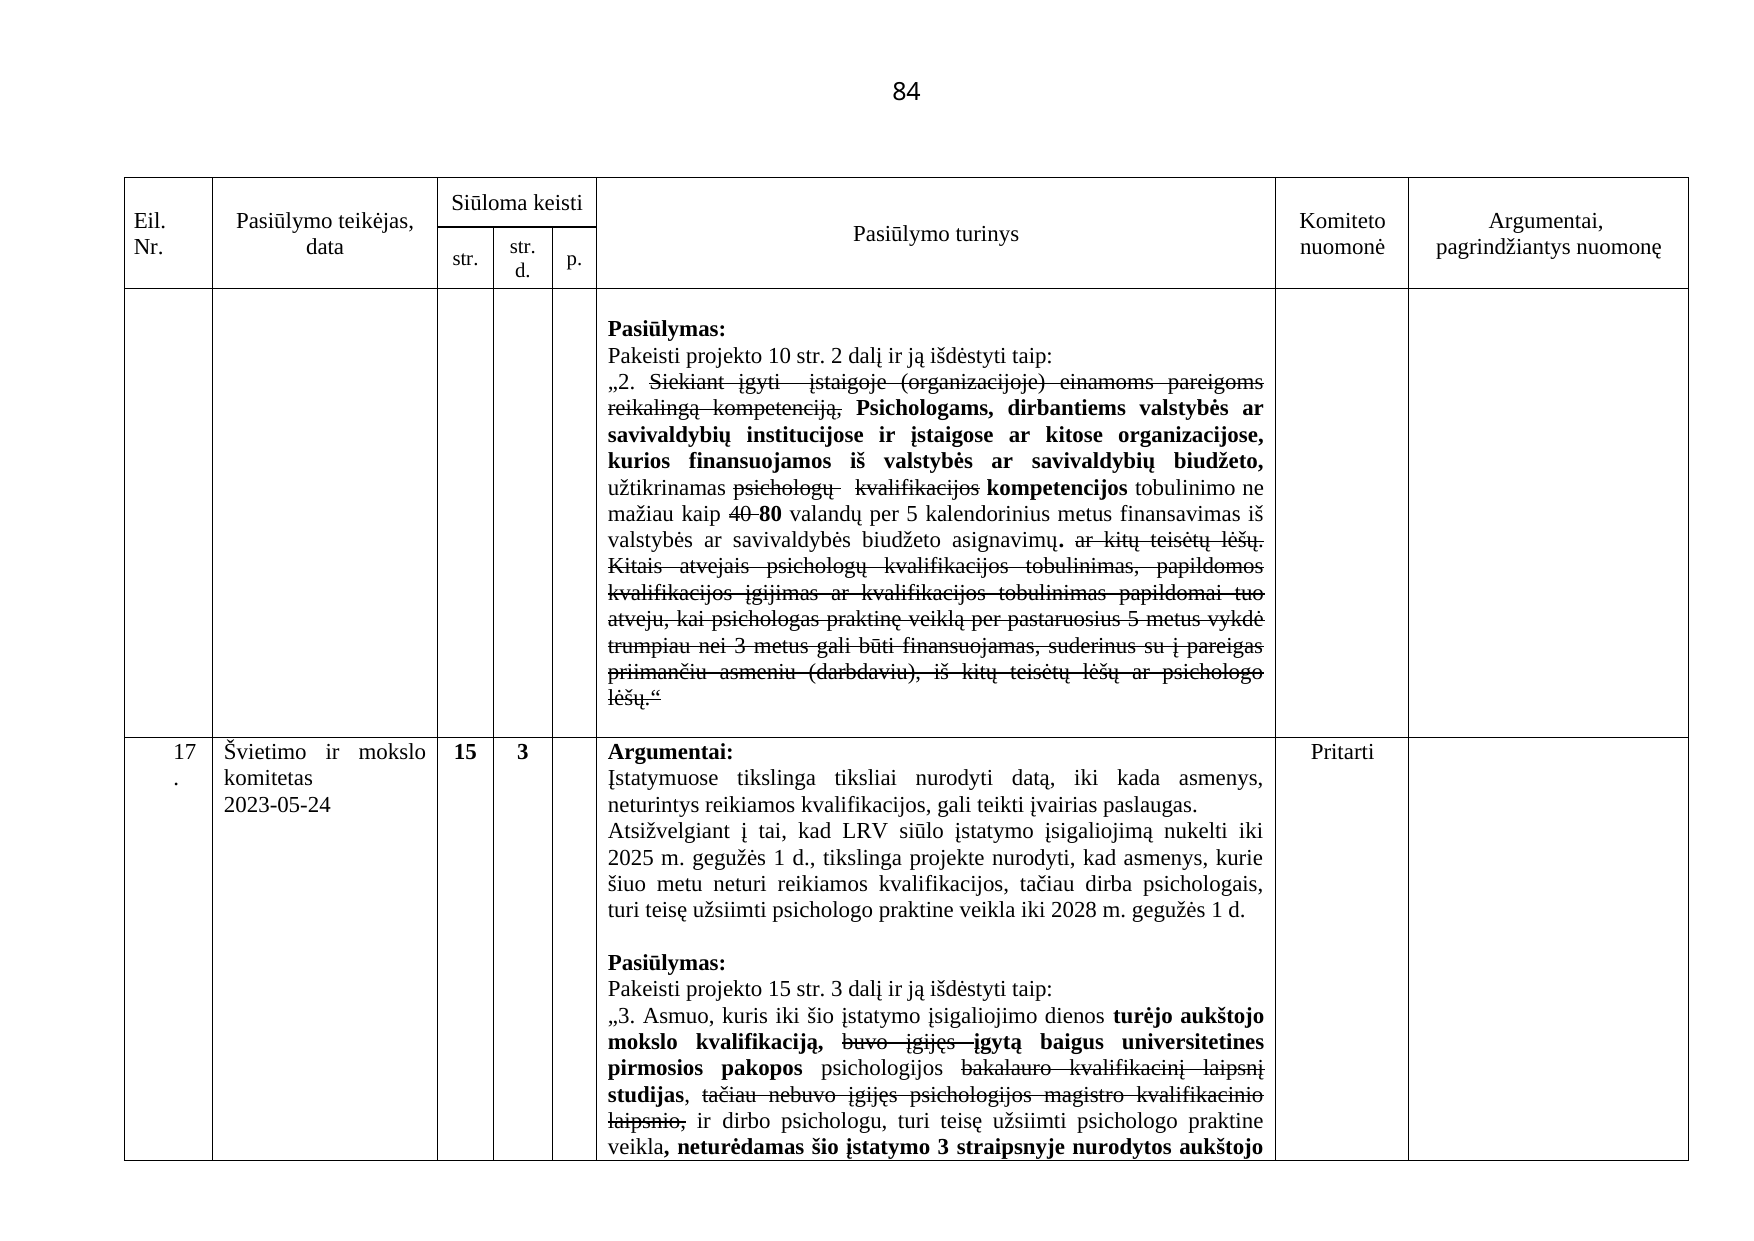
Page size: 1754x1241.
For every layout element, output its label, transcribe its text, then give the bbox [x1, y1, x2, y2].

table_cell Pasiūlymas: Pakeisti projekto 10 str. 2 dalį ir ją išdėstyti taip: „2. Siekiant įgyti įstaigoje (organizacijoje) einamoms pareigoms reikalingą kompetenciją, Psichologams, dirbantiems valstybės ar savivaldybių institucijose ir įstaigose ar kitose organizacijose, kurios finansuojamos iš valstybės ar savivaldybių biudžeto, užtikrinamas psichologų kvalifikacijos kompetencijos tobulinimo ne mažiau kaip 40 80 valandų per 5 kalendorinius metus finansavimas iš valstybės ar savivaldybės biudžeto asignavimų. ar kitų teisėtų lėšų. Kitais atvejais psichologų kvalifikacijos tobulinimas, papildomos kvalifikacijos įgijimas ar kvalifikacijos tobulinimas papildomai tuo atveju, kai psichologas praktinę veiklą per pastaruosius 5 metus vykdė trumpiau nei 3 metus gali būti finansuojamas, suderinus su į pareigas priimančiu asmeniu (darbdaviu), iš kitų teisėtų lėšų ar psichologo lėšų.“ [597, 289, 1275, 737]
table_cell [494, 289, 552, 737]
table_header Siūloma keisti [438, 178, 596, 226]
table_cell Pritarti [1276, 738, 1408, 1160]
table_cell [553, 289, 596, 737]
table_cell str. d. [494, 228, 552, 288]
table_header Pasiūlymo turinys [597, 178, 1275, 288]
table_cell [1276, 289, 1408, 737]
table_cell [1409, 289, 1688, 737]
table_cell Argumentai: Įstatymuose tikslinga tiksliai nurodyti datą, iki kada asmenys, neturintys reikiamos kvalifikacijos, gali teikti įvairias paslaugas. Atsižvelgiant į tai, kad LRV siūlo įstatymo įsigaliojimą nukelti iki 2025 m. gegužės 1 d., tikslinga projekte nurodyti, kad asmenys, kurie šiuo metu neturi reikiamos kvalifikacijos, tačiau dirba psichologais, turi teisę užsiimti psichologo praktine veikla iki 2028 m. gegužės 1 d. Pasiūlymas: Pakeisti projekto 15 str. 3 dalį ir ją išdėstyti taip: „3. Asmuo, kuris iki šio įstatymo įsigaliojimo dienos turėjo aukštojo mokslo kvalifikaciją, buvo įgijęs įgytą baigus universitetines pirmosios pakopos psichologijos bakalauro kvalifikacinį laipsnį studijas, tačiau nebuvo įgijęs psichologijos magistro kvalifikacinio laipsnio, ir dirbo psichologu, turi teisę užsiimti psichologo praktine veikla, neturėdamas šio įstatymo 3 straipsnyje nurodytos aukštojo [597, 738, 1275, 1160]
table_cell [125, 289, 212, 737]
table_cell [125, 738, 212, 1160]
table_header Argumentai, pagrindžiantys nuomonę [1409, 178, 1688, 288]
table_cell p. [553, 228, 596, 288]
table_cell Švietimo ir mokslo komitetas 2023-05-24 [213, 738, 437, 1160]
table_cell 3 [494, 738, 552, 1160]
table_header Eil. Nr. [125, 178, 212, 288]
table_cell str. [438, 228, 493, 288]
table_cell [213, 289, 437, 737]
table_header Pasiūlymo teikėjas, data [213, 178, 437, 288]
table_cell [1409, 738, 1688, 1160]
table_cell [438, 289, 493, 737]
table_header Komiteto nuomonė [1276, 178, 1408, 288]
table_cell 15 [438, 738, 493, 1160]
table_cell [553, 738, 596, 1160]
